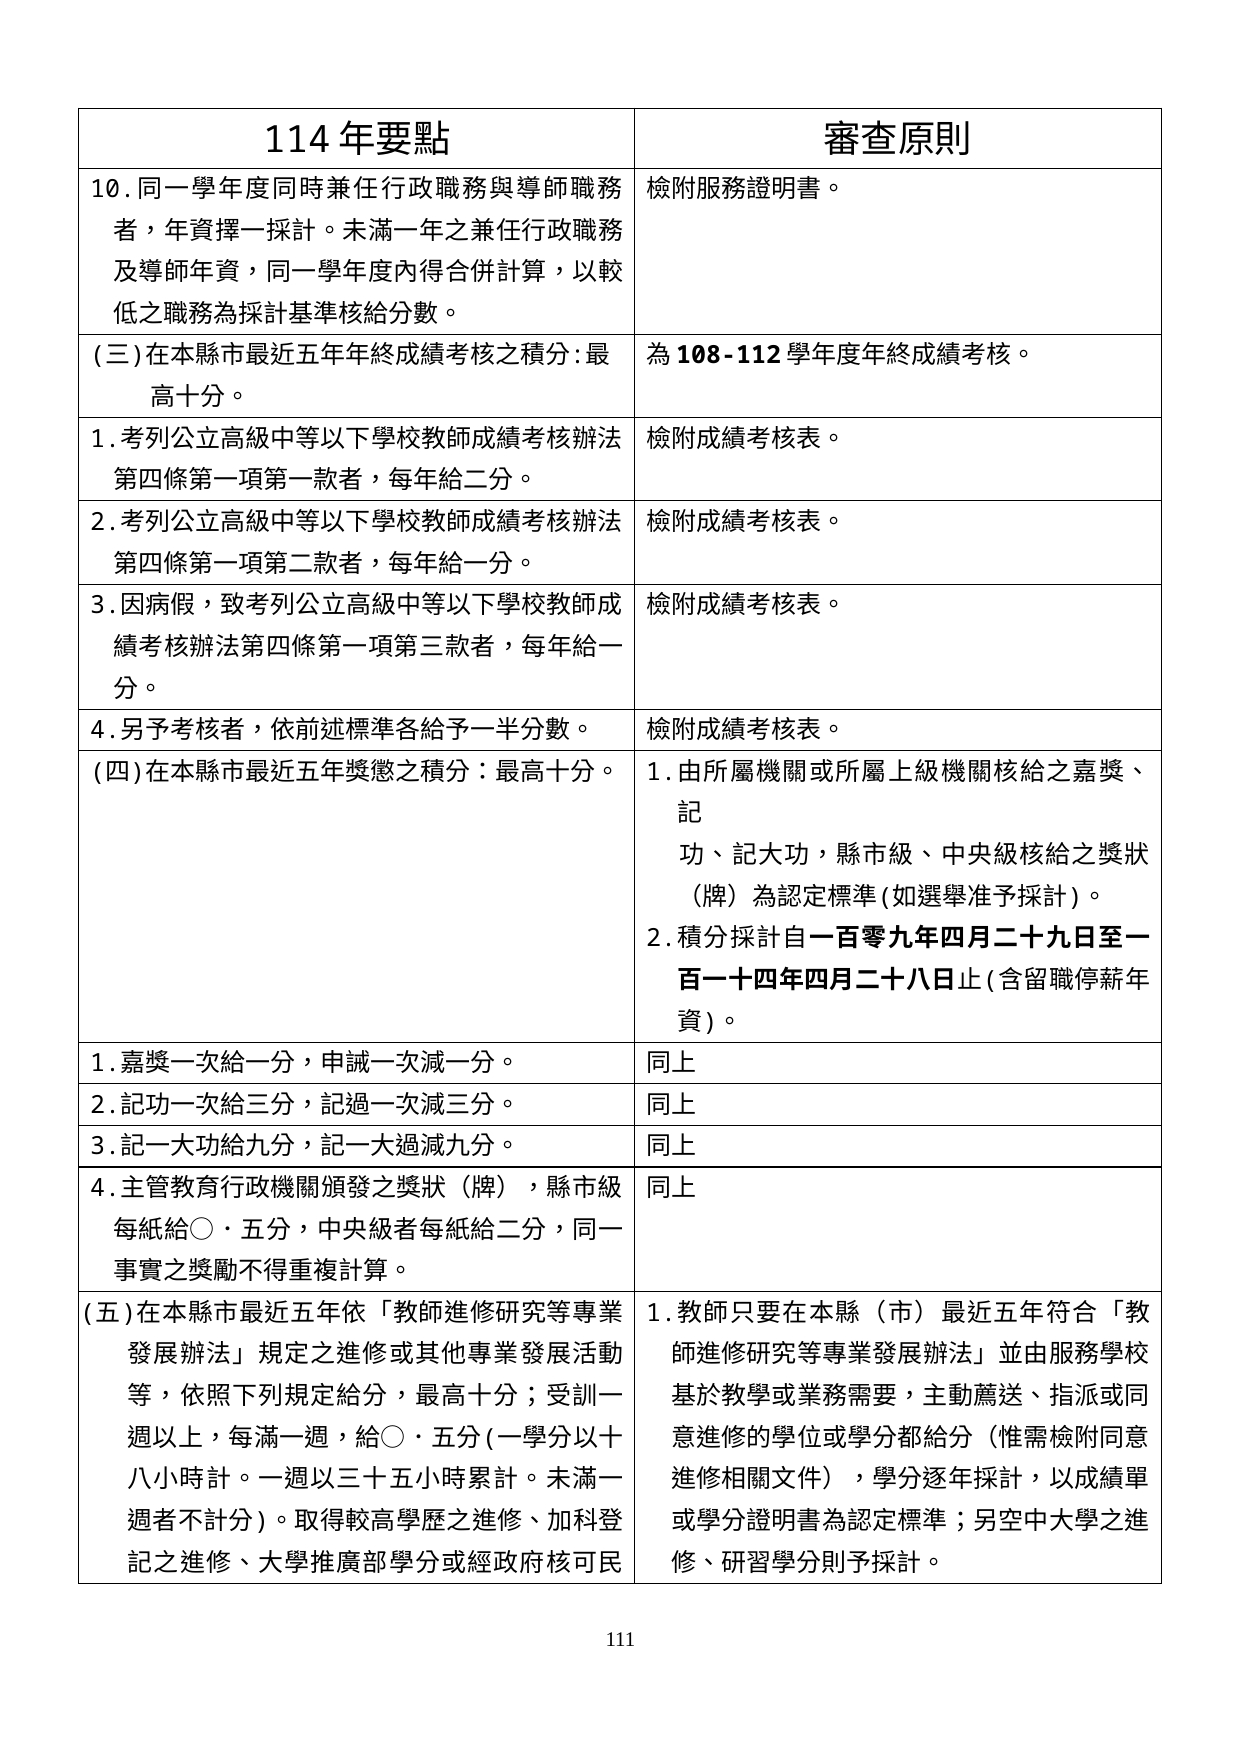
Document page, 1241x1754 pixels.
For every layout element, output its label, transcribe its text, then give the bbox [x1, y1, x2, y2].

table_cell 1.教師只要在本縣（市）最近五年符合「教師進修研究等專業發展辦法」並由服務學校基於教學或業務需要，主動薦送、指派或同意進修的學位或學分都給分（惟需檢附同意進修相關文件），學分逐年採計，以成績單或學分證明書為認定標準；另空中大學之進修、研習學分則予採計。 [635, 1292, 1161, 1583]
table_cell 4.另予考核者，依前述標準各給予一半分數。 [79, 710, 634, 750]
table_cell 1.嘉獎一次給一分，申誡一次減一分。 [79, 1043, 634, 1083]
table_cell 檢附成績考核表。 [635, 418, 1161, 500]
table_cell 檢附成績考核表。 [635, 501, 1161, 584]
table_cell 同上 [635, 1043, 1161, 1083]
table_cell (四)在本縣市最近五年獎懲之積分：最高十分。 [79, 751, 634, 1042]
table_cell 為108-112學年度年終成績考核。 [635, 335, 1161, 417]
table_cell 1.考列公立高級中等以下學校教師成績考核辦法第四條第一項第一款者，每年給二分。 [79, 418, 634, 500]
table_cell 3.記一大功給九分，記一大過減九分。 [79, 1126, 634, 1166]
table_cell 2.考列公立高級中等以下學校教師成績考核辦法第四條第一項第二款者，每年給一分。 [79, 501, 634, 584]
table_cell 4.主管教育行政機關頒發之獎狀（牌），縣市級每紙給○．五分，中央級者每紙給二分，同一事實之獎勵不得重複計算。 [79, 1168, 634, 1291]
table_cell 同上 [635, 1168, 1161, 1291]
table_cell (三)在本縣市最近五年年終成績考核之積分:最 高十分。 [79, 335, 634, 417]
table_header 審查原則 [635, 109, 1161, 167]
table_header 114年要點 [79, 109, 634, 167]
table_cell 1.由所屬機關或所屬上級機關核給之嘉獎、記 功、記大功，縣市級、中央級核給之獎狀（牌）為認定標準(如選舉准予採計)。 2.積分採計自一百零九年四月二十九日至一百一十四年四月二十八日止(含留職停薪年資)。 [635, 751, 1161, 1042]
table_cell 10.同一學年度同時兼任行政職務與導師職務者，年資擇一採計。未滿一年之兼任行政職務及導師年資，同一學年度內得合併計算，以較低之職務為採計基準核給分數。 [79, 169, 634, 334]
table_cell 同上 [635, 1126, 1161, 1166]
table_cell 檢附成績考核表。 [635, 585, 1161, 708]
table_cell 2.記功一次給三分，記過一次減三分。 [79, 1084, 634, 1125]
table_cell 檢附成績考核表。 [635, 710, 1161, 750]
table_cell 檢附服務證明書。 [635, 169, 1161, 334]
table_cell (五)在本縣市最近五年依「教師進修研究等專業發展辦法」規定之進修或其他專業發展活動等，依照下列規定給分，最高十分；受訓一週以上，每滿一週，給○．五分(一學分以十八小時計。一週以三十五小時累計。未滿一週者不計分)。取得較高學歷之進修、加科登記之進修、大學推廣部學分或經政府核可民 [79, 1292, 634, 1583]
table_cell 同上 [635, 1084, 1161, 1125]
table_cell 3.因病假，致考列公立高級中等以下學校教師成績考核辦法第四條第一項第三款者，每年給一分。 [79, 585, 634, 708]
